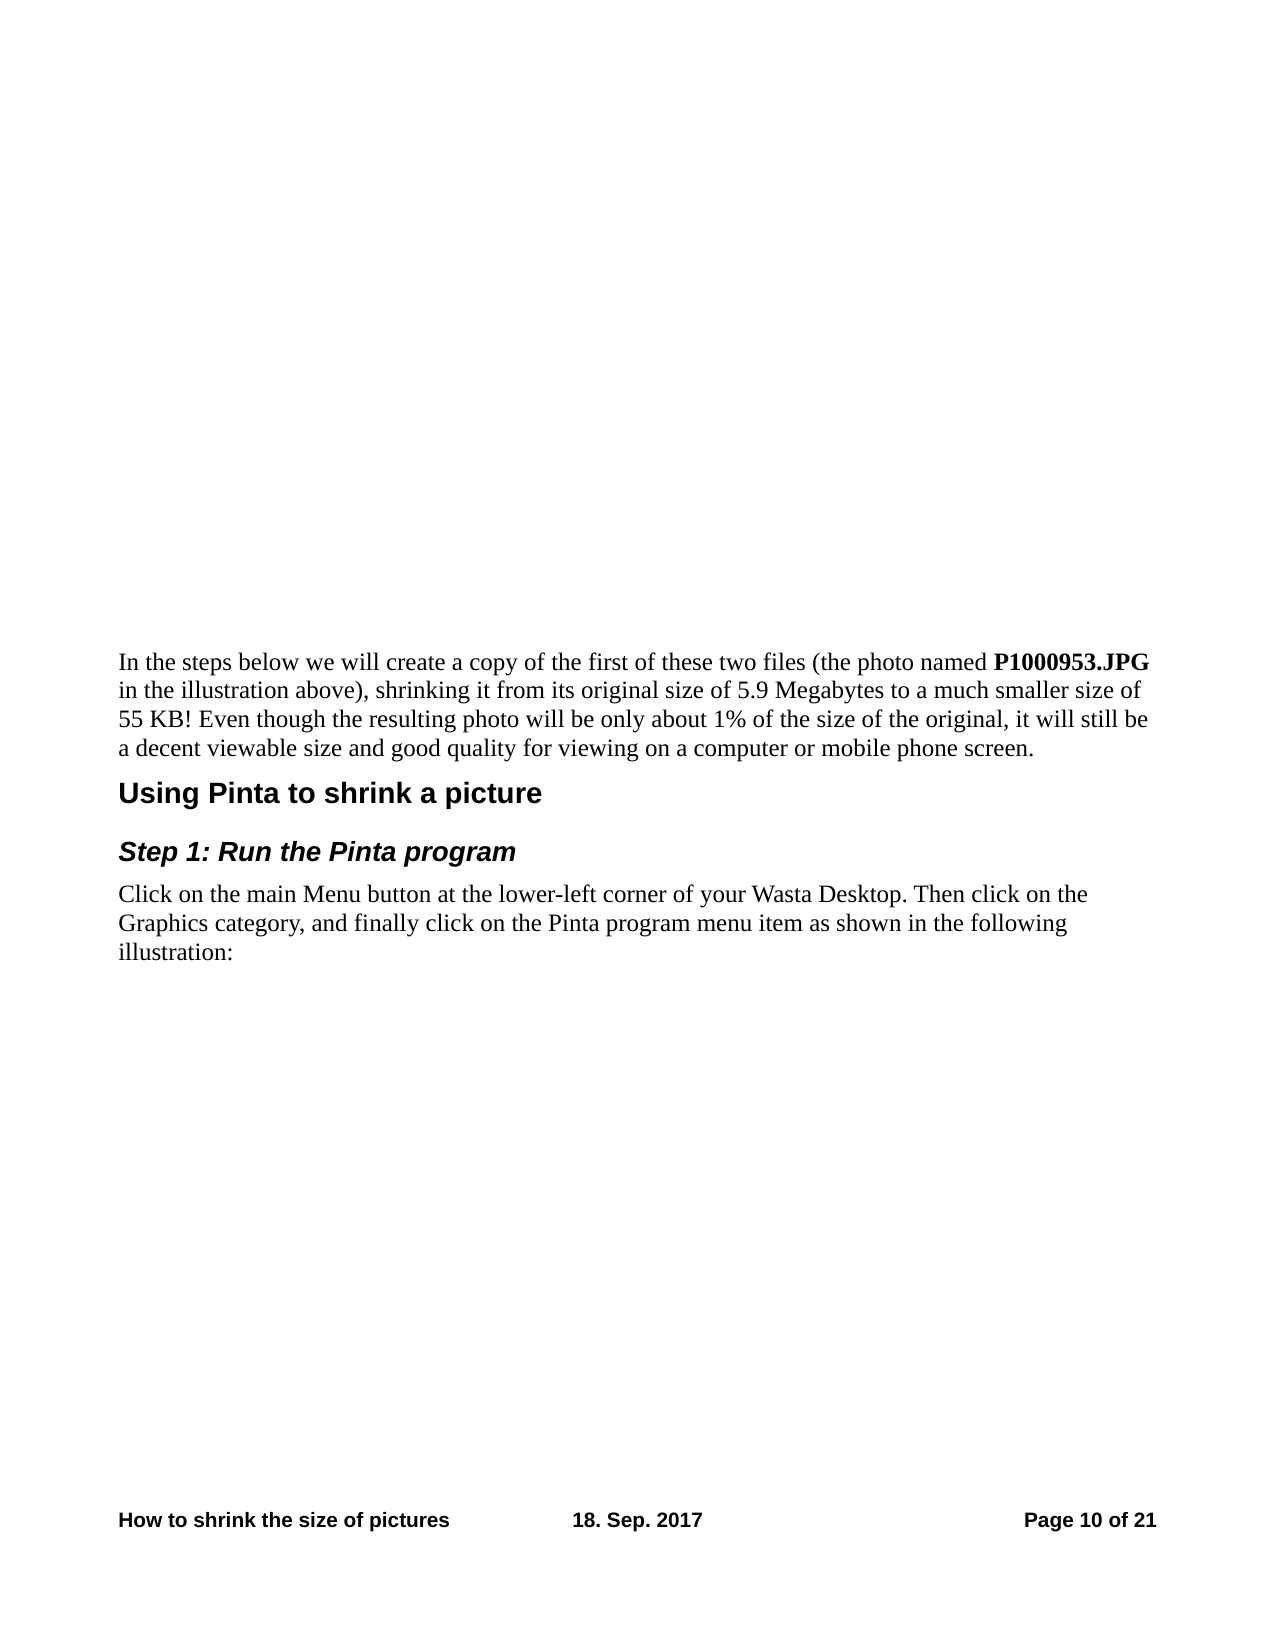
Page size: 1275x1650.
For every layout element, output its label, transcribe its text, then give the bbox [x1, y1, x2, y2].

text Click on the main Menu button at the lower-left corner of your Wasta Desktop. Then click on the Graphics category, and finally click on the Pinta program menu item as shown in the following illustration: [118, 879, 1157, 966]
text In the steps below we will create a copy of the first of these two files (the photo named P1000953.JPG in the illustration above), shrinking it from its original size of 5.9 Megabytes to a much smaller size of 55 KB! Even though the resulting photo will be only about 1% of the size of the original, it will still be a decent viewable size and good quality for viewing on a computer or mobile phone screen. [118, 647, 1157, 762]
subtitle Using Pinta to shrink a picture [118, 776, 1157, 810]
subtitle Step 1: Run the Pinta program [118, 835, 1157, 867]
